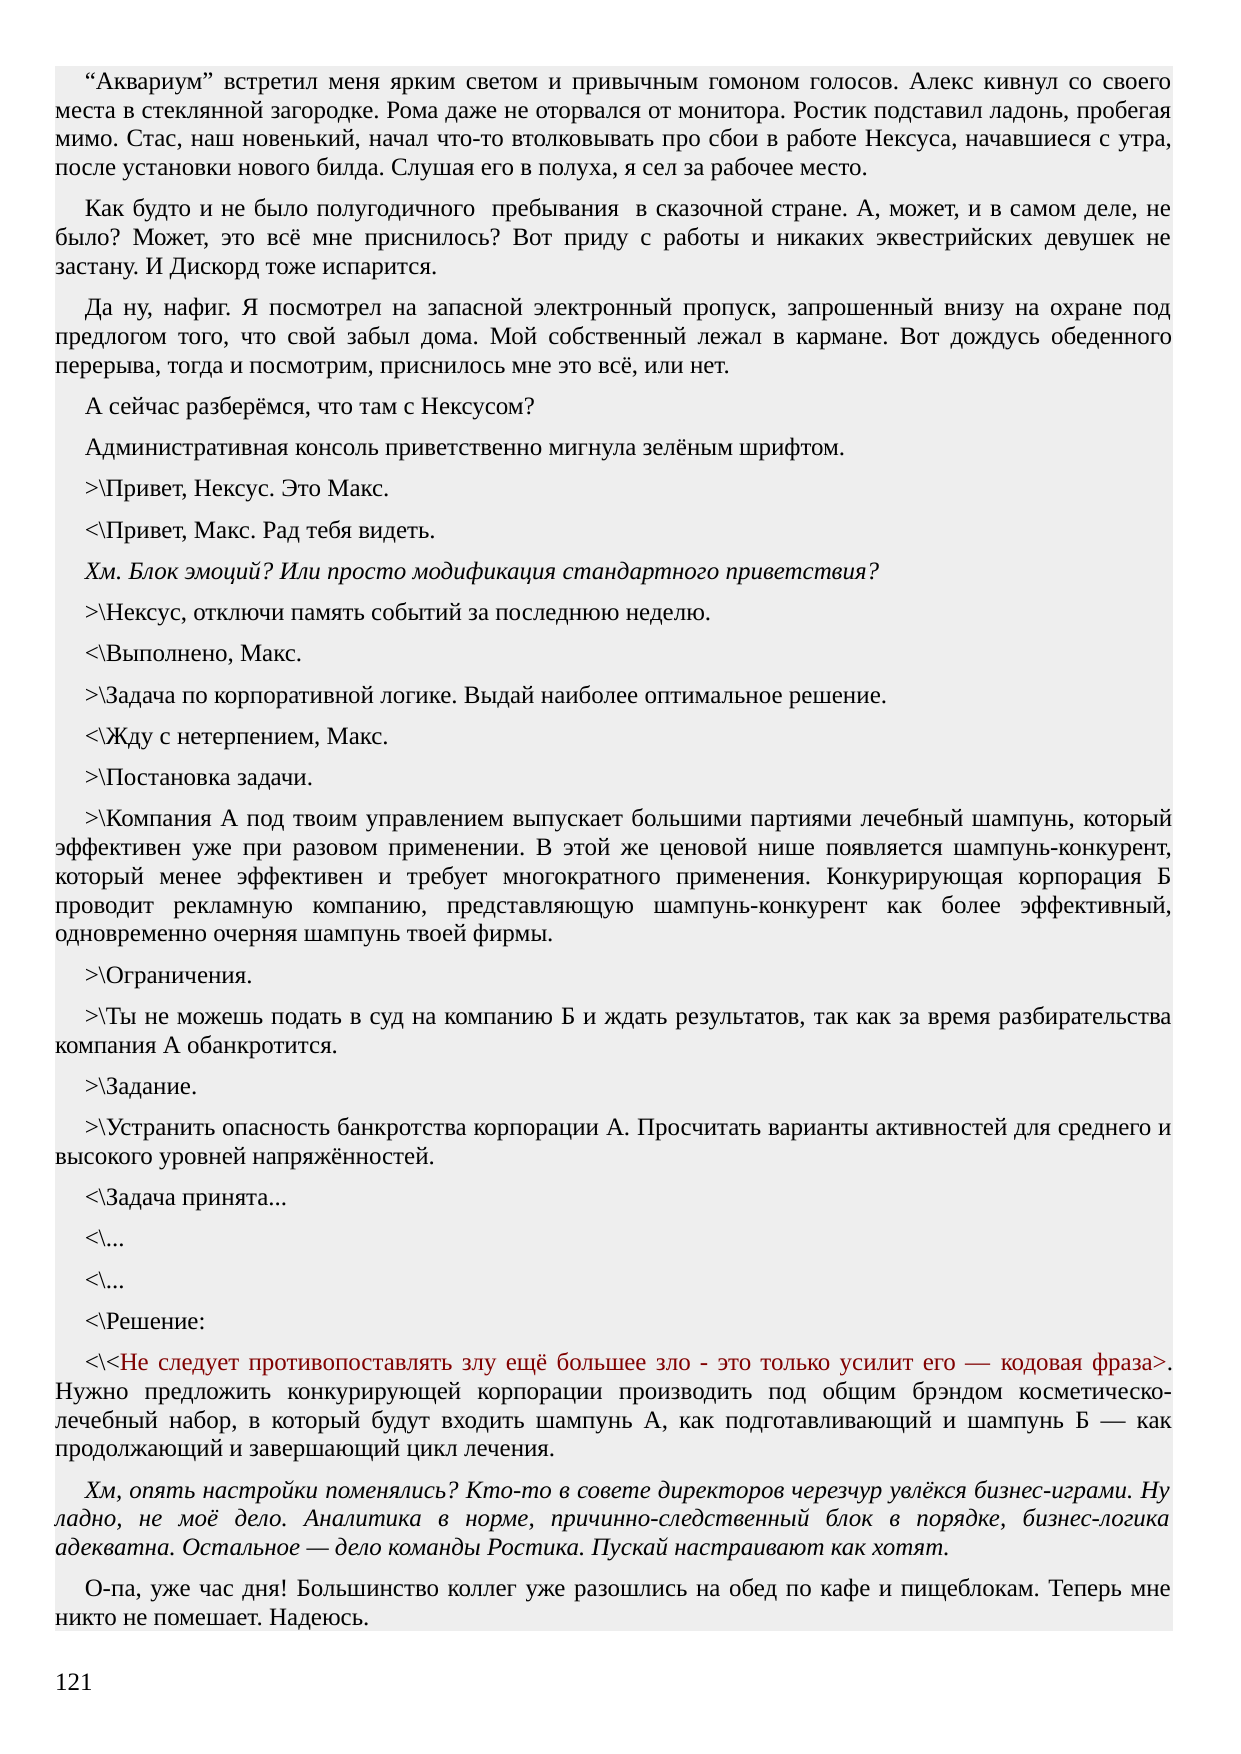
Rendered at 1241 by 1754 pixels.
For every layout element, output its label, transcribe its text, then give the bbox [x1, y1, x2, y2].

text <\Выполнено, Макс. [55, 638, 1173, 667]
text <\... [55, 1265, 1173, 1293]
text <\Привет, Макс. Рад тебя видеть. [55, 515, 1173, 543]
text <\<Не следует противопоставлять злу ещё большее зло - это только усилит его — кодовая фраза>. Нужно предложить конкурирующей корпорации производить под общим брэндом косметическо-лечебный набор, в который будут входить шампунь А, как подготавливающий и шампунь Б — как продолжающий и завершающий цикл лечения. [55, 1347, 1173, 1462]
text >\Привет, Нексус. Это Макс. [55, 473, 1173, 502]
text >\Задача по корпоративной логике. Выдай наиболее оптимальное решение. [55, 680, 1173, 708]
text >\Ограничения. [55, 960, 1173, 988]
text <\... [55, 1223, 1173, 1252]
text >\Постановка задачи. [55, 762, 1173, 791]
text Административная консоль приветственно мигнула зелёным шрифтом. [55, 432, 1173, 461]
text >\Компания А под твоим управлением выпускает большими партиями лечебный шампунь, который эффективен уже при разовом применении. В этой же ценовой нише появляется шампунь-конкурент, который менее эффективен и требует многократного применения. Конкурирующая корпорация Б проводит рекламную компанию, представляющую шампунь-конкурент как более эффективный, одновременно очерняя шампунь твоей фирмы. [55, 803, 1173, 947]
text >\Нексус, отключи память событий за последнюю неделю. [55, 597, 1173, 626]
text <\Решение: [55, 1306, 1173, 1335]
text <\Жду с нетерпением, Макс. [55, 721, 1173, 750]
text <\Задача принята... [55, 1182, 1173, 1211]
text О-па, уже час дня! Большинство коллег уже разошлись на обед по кафе и пищеблокам. Теперь мне никто не помешает. Надеюсь. [55, 1573, 1173, 1631]
text >\Задание. [55, 1071, 1173, 1100]
text Хм. Блок эмоций? Или просто модификация стандартного приветствия? [55, 556, 1173, 585]
text А сейчас разберёмся, что там с Нексусом? [55, 391, 1173, 420]
text “Аквариум” встретил меня ярким светом и привычным гомоном голосов. Алекс кивнул со своего места в стеклянной загородке. Рома даже не оторвался от монитора. Ростик подставил ладонь, пробегая мимо. Стас, наш новенький, начал что-то втолковывать про сбои в работе Нексуса, начавшиеся с утра, после установки нового билда. Слушая его в полуха, я сел за рабочее место. [55, 66, 1173, 181]
text Хм, опять настройки поменялись? Кто-то в совете директоров черезчур увлёкся бизнес-играми. Ну ладно, не моё дело. Аналитика в норме, причинно-следственный блок в порядке, бизнес-логика адекватна. Остальное — дело команды Ростика. Пускай настраивают как хотят. [55, 1475, 1173, 1561]
text >\Ты не можешь подать в суд на компанию Б и ждать результатов, так как за время разбирательства компания А обанкротится. [55, 1001, 1173, 1058]
text Да ну, нафиг. Я посмотрел на запасной электронный пропуск, запрошенный внизу на охране под предлогом того, что свой забыл дома. Мой собственный лежал в кармане. Вот дождусь обеденного перерыва, тогда и посмотрим, приснилось мне это всё, или нет. [55, 292, 1173, 378]
text >\Устранить опасность банкротства корпорации А. Просчитать варианты активностей для среднего и высокого уровней напряжённостей. [55, 1112, 1173, 1170]
text Как будто и не было полугодичного пребывания в сказочной стране. А, может, и в самом деле, не было? Может, это всё мне приснилось? Вот приду с работы и никаких эквестрийских девушек не застану. И Дискорд тоже испарится. [55, 193, 1173, 280]
